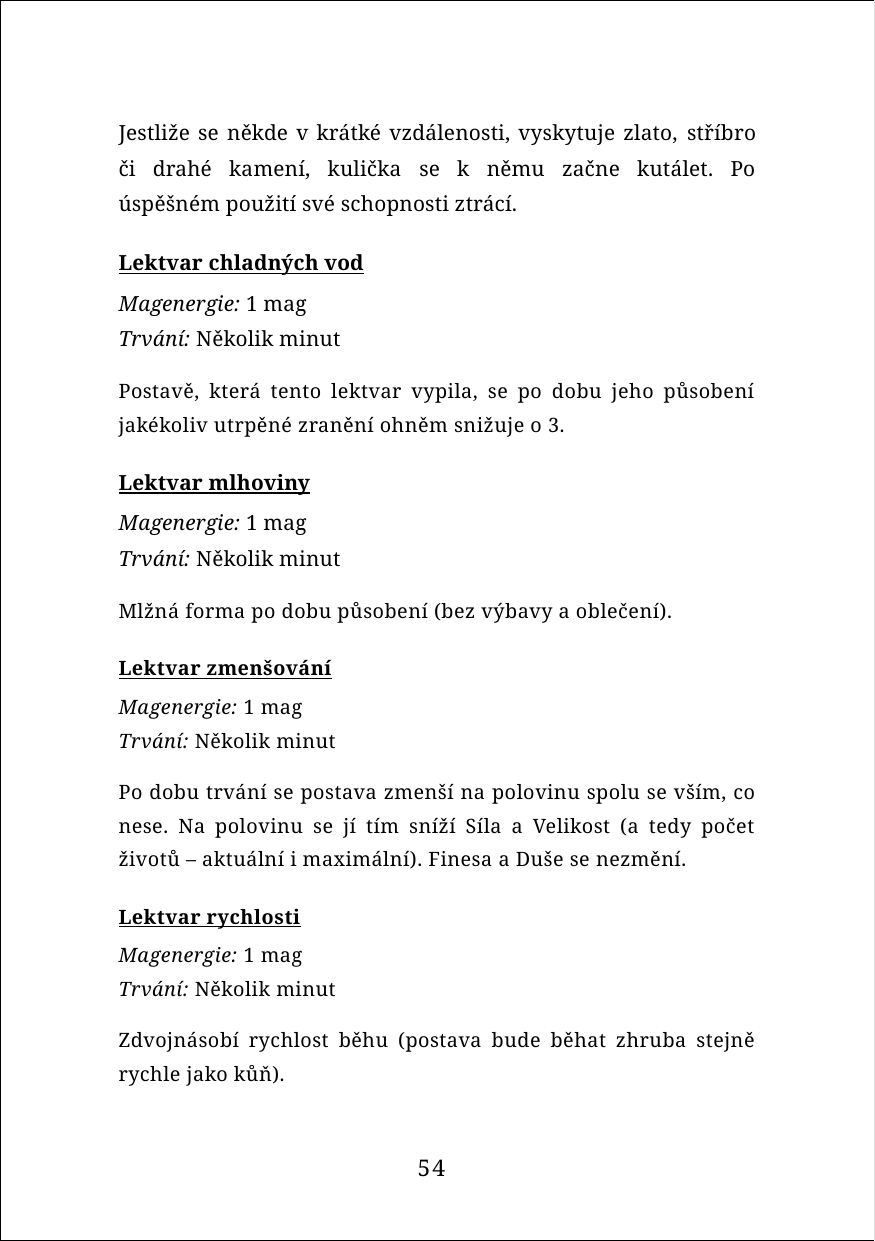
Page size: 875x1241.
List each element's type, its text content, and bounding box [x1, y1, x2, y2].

text Po dobu trvání se postava zmenší na polovinu spolu se vším, co nese. Na polovinu se jí tím sníží Síla a Velikost (a tedy počet životů – aktuální i maximální). Finesa a Duše se nezmění. [118, 778, 756, 873]
text Magenergie: 1 mag Trvání: Několik minut [118, 508, 756, 572]
text Magenergie: 1 mag Trvání: Několik minut [118, 289, 756, 353]
text Magenergie: 1 mag Trvání: Několik minut [118, 942, 756, 1002]
subtitle Lektvar mlhoviny [118, 468, 756, 497]
text Jestliže se někde v krátké vzdálenosti, vyskytuje zlato, stříbro či drahé kamení, kulička se k němu začne kutálet. Po úspěšném použití své schopnosti ztrácí. [118, 118, 756, 218]
text Postavě, která tento lektvar vypila, se po dobu jeho působení jakékoliv utrpěné zranění ohněm snižuje o 3. [118, 377, 756, 438]
subtitle Lektvar zmenšování [118, 654, 756, 682]
subtitle Lektvar rychlosti [118, 903, 756, 930]
text Mlžná forma po dobu působení (bez výbavy a oblečení). [118, 597, 756, 624]
text Zdvojnásobí rychlost běhu (postava bude běhat zhruba stejně rychle jako kůň). [118, 1027, 756, 1087]
text Magenergie: 1 mag Trvání: Několik minut [118, 693, 756, 754]
subtitle Lektvar chladných vod [118, 248, 756, 277]
